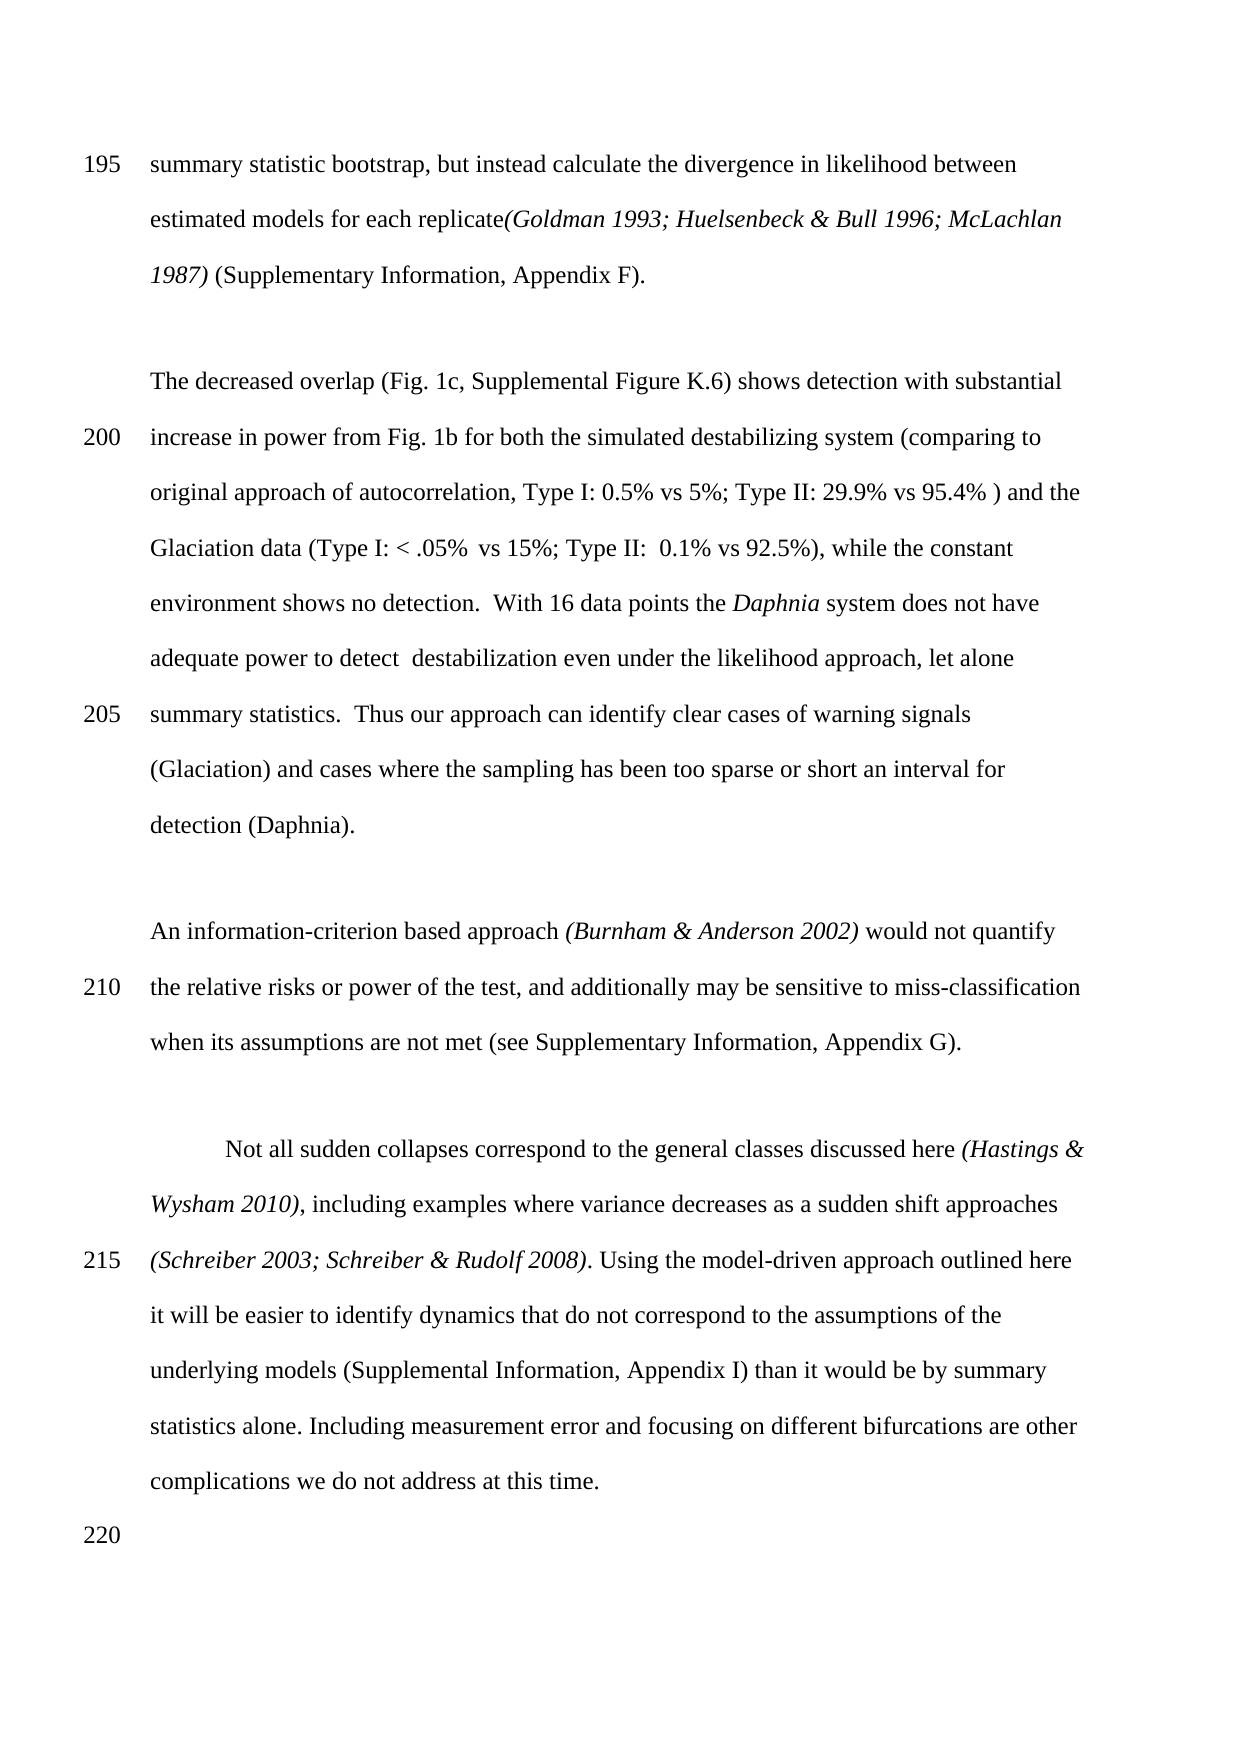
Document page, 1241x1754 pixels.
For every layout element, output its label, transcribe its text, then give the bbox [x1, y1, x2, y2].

text Not all sudden collapses correspond to the general classes discussed here (Hastings & Wysham 2010)⁠, including examples where variance decreases as a sudden shift approaches (Schreiber 2003; Schreiber & Rudolf 2008)⁠. Using the model-driven approach outlined here it will be easier to identify dynamics that do not correspond to the assumptions of the underlying models (Supplemental Information, Appendix I) than it would be by summary statistics alone. Including measurement error and focusing on different bifurcations are other complications we do not address at this time. [150, 1135, 1090, 1495]
text The decreased overlap (Fig. 1c, Supplemental Figure K.6) shows detection with substantial increase in power from Fig. 1b for both the simulated destabilizing system (comparing to original approach of autocorrelation, Type I: 0.5% vs 5%; Type II: 29.9% vs 95.4% ) and the Glaciation data (Type I: < .05% vs 15%; Type II: 0.1% vs 92.5%), while the constant environment shows no detection. With 16 data points the Daphnia system does not have adequate power to detect destabilization even under the likelihood approach, let alone summary statistics. Thus our approach can identify clear cases of warning signals (Glaciation) and cases where the sampling has been too sparse or short an interval for detection (Daphnia). [150, 367, 1090, 838]
text summary statistic bootstrap, but instead calculate the divergence in likelihood between estimated models for each replicate(Goldman 1993; Huelsenbeck & Bull 1996; McLachlan 1987)⁠ (Supplementary Information, Appendix F). [150, 150, 1090, 288]
text An information-criterion based approach (Burnham & Anderson 2002)⁠ would not quantify the relative risks or power of the test, and additionally may be sensitive to miss-classification when its assumptions are not met (see Supplementary Information, Appendix G). [150, 917, 1090, 1056]
